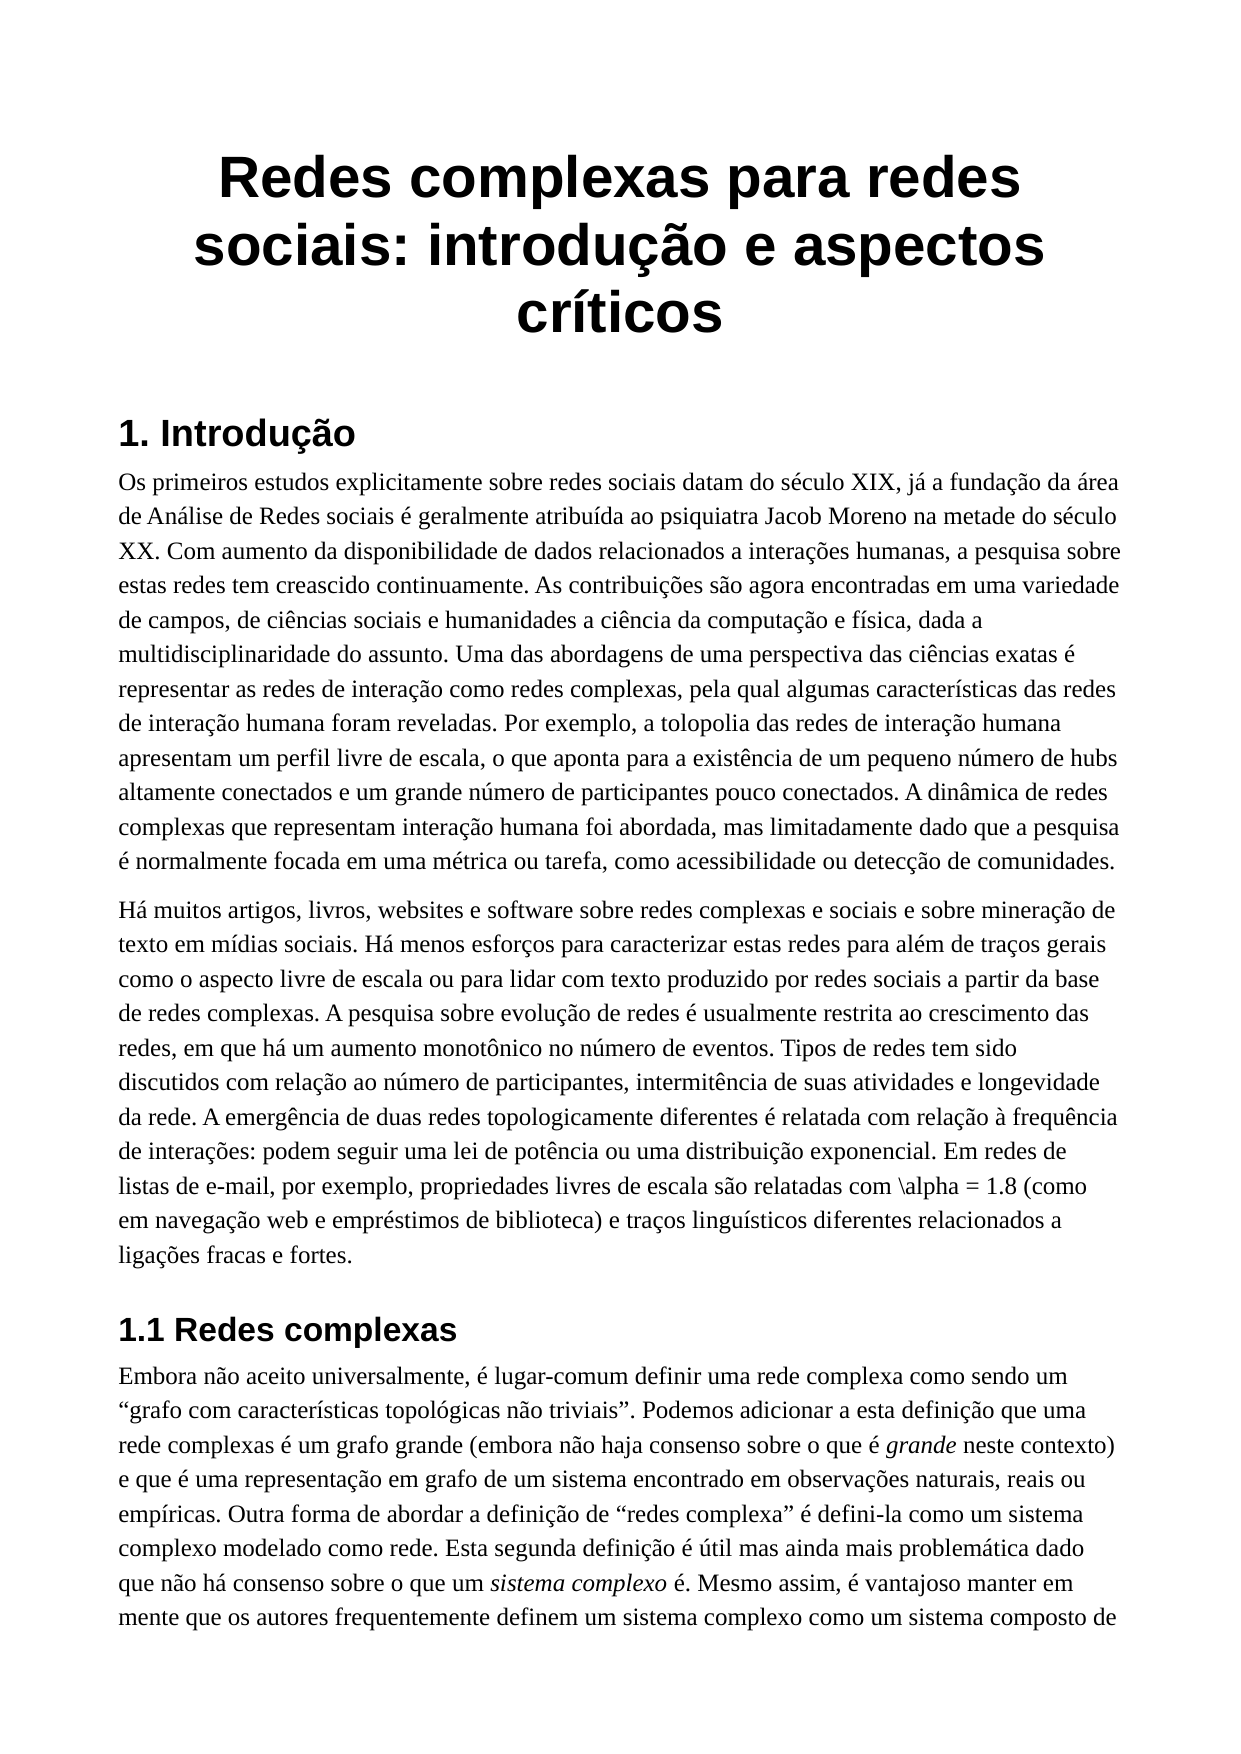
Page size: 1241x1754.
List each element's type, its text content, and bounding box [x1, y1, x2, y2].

text Os primeiros estudos explicitamente sobre redes sociais datam do século XIX, já a fundação da área de Análise de Redes sociais é geralmente atribuída ao psiquiatra Jacob Moreno na metade do século XX. Com aumento da disponibilidade de dados relacionados a interações humanas, a pesquisa sobre estas redes tem creascido continuamente. As contribuições são agora encontradas em uma variedade de campos, de ciências sociais e humanidades a ciência da computação e física, dada a multidisciplinaridade do assunto. Uma das abordagens de uma perspectiva das ciências exatas é representar as redes de interação como redes complexas, pela qual algumas características das redes de interação humana foram reveladas. Por exemplo, a tolopolia das redes de interação humana apresentam um perfil livre de escala, o que aponta para a existência de um pequeno número de hubs altamente conectados e um grande número de participantes pouco conectados. A dinâmica de redes complexas que representam interação humana foi abordada, mas limitadamente dado que a pesquisa é normalmente focada em uma métrica ou tarefa, como acessibilidade ou detecção de comunidades. [118, 467, 1122, 875]
text Embora não aceito universalmente, é lugar-comum definir uma rede complexa como sendo um “grafo com características topológicas não triviais”. Podemos adicionar a esta definição que uma rede complexas é um grafo grande (embora não haja consenso sobre o que é grande neste contexto) e que é uma representação em grafo de um sistema encontrado em observações naturais, reais ou empíricas. Outra forma de abordar a definição de “redes complexa” é defini-la como um sistema complexo modelado como rede. Esta segunda definição é útil mas ainda mais problemática dado que não há consenso sobre o que um sistema complexo é. Mesmo assim, é vantajoso manter em mente que os autores frequentemente definem um sistema complexo como um sistema composto de [118, 1361, 1122, 1631]
text Há muitos artigos, livros, websites e software sobre redes complexas e sociais e sobre mineração de texto em mídias sociais. Há menos esforços para caracterizar estas redes para além de traços gerais como o aspecto livre de escala ou para lidar com texto produzido por redes sociais a partir da base de redes complexas. A pesquisa sobre evolução de redes é usualmente restrita ao crescimento das redes, em que há um aumento monotônico no número de eventos. Tipos de redes tem sido discutidos com relação ao número de participantes, intermitência de suas atividades e longevidade da rede. A emergência de duas redes topologicamente diferentes é relatada com relação à frequência de interações: podem seguir uma lei de potência ou uma distribuição exponencial. Em redes de listas de e-mail, por exemplo, propriedades livres de escala são relatadas com \alpha = 1.8 (como em navegação web e empréstimos de biblioteca) e traços linguísticos diferentes relacionados a ligações fracas e fortes. [118, 895, 1122, 1269]
title Redes complexas para redes sociais: introdução e aspectos críticos [118, 143, 1122, 344]
subtitle 1.1 Redes complexas [118, 1310, 1122, 1348]
subtitle 1. Introdução [118, 411, 1122, 454]
